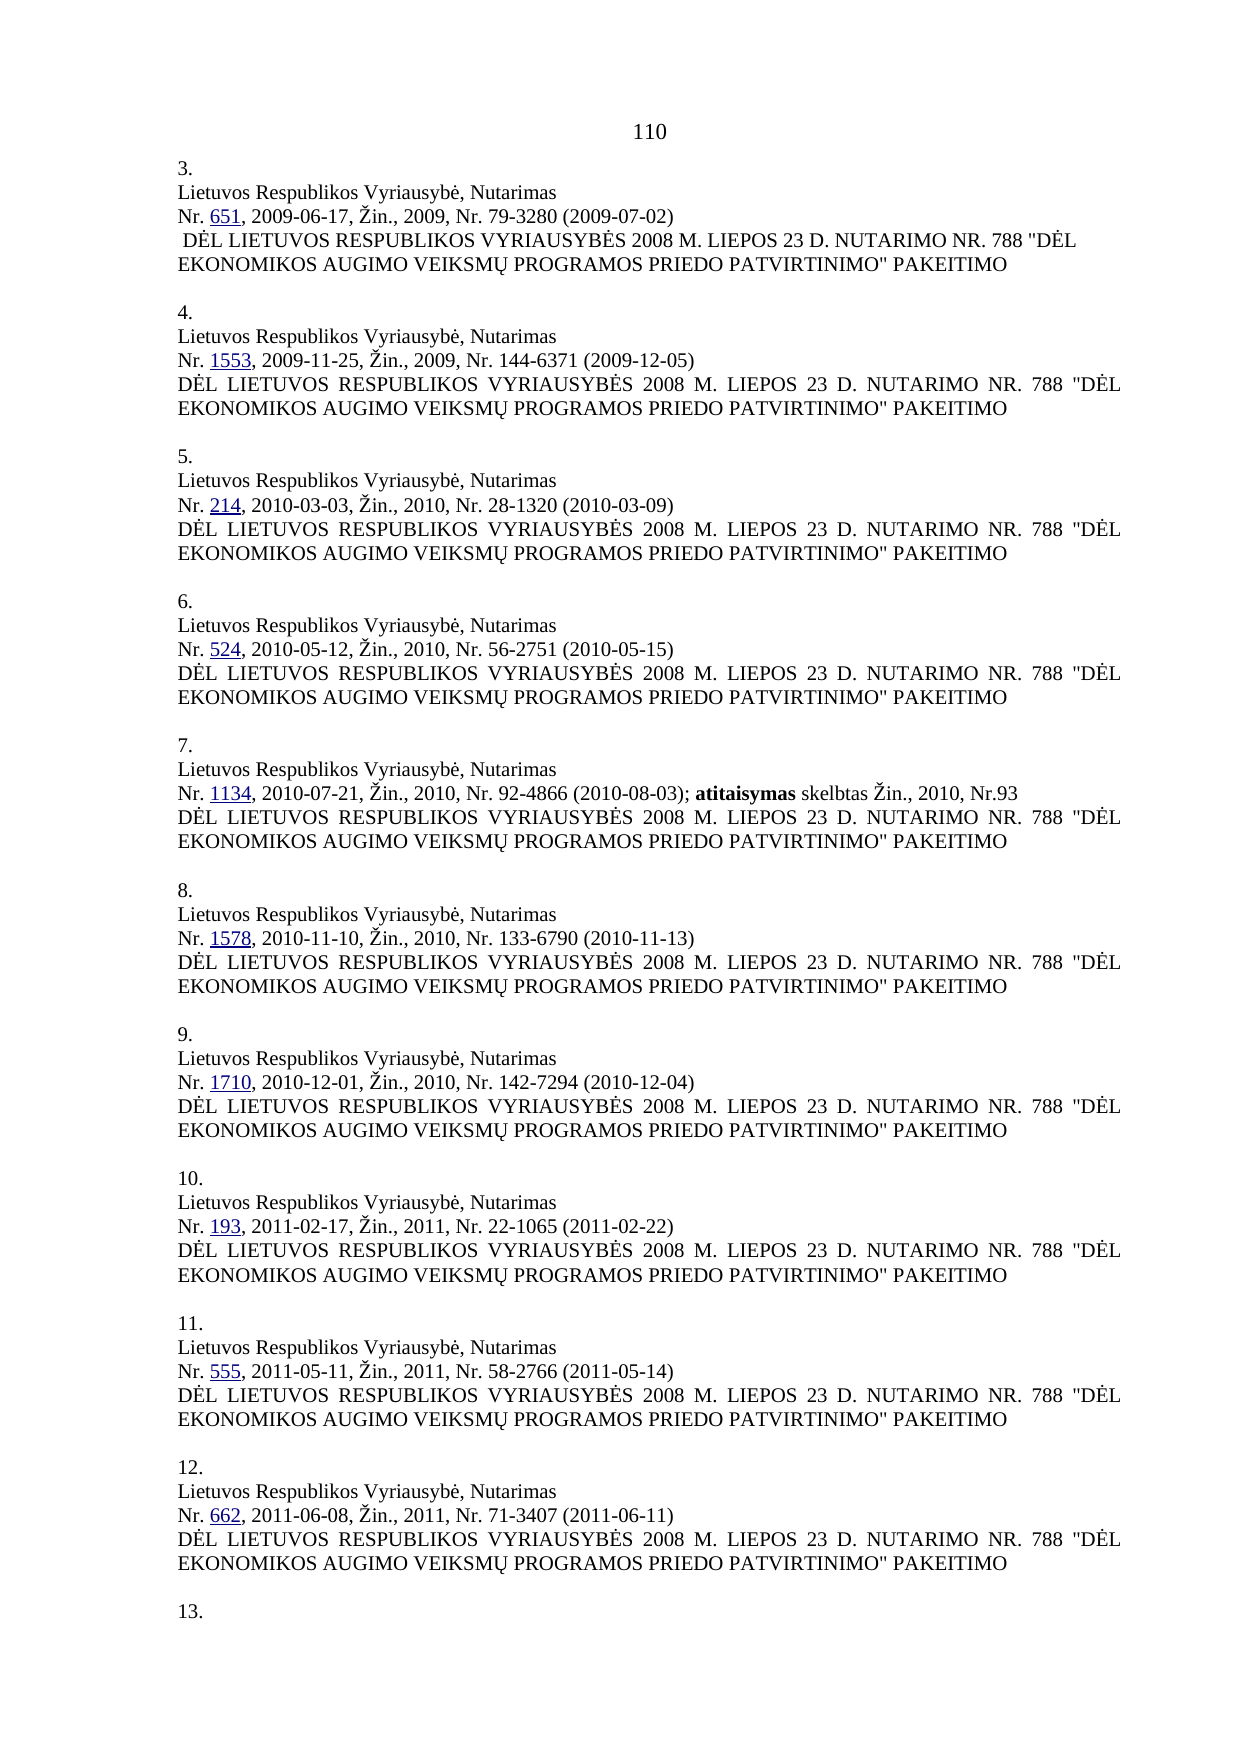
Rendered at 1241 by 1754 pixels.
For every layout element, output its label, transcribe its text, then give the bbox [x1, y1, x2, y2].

text 12. [177, 1455, 1122, 1479]
text DĖL LIETUVOS RESPUBLIKOS VYRIAUSYBĖS 2008 M. LIEPOS 23 D. NUTARIMO NR. 788 "DĖL EKONOMIKOS AUGIMO VEIKSMŲ PROGRAMOS PRIEDO PATVIRTINIMO" PAKEITIMO [177, 661, 1122, 709]
text Nr. 193, 2011-02-17, Žin., 2011, Nr. 22-1065 (2011-02-22) [177, 1214, 1122, 1238]
text 4. [177, 300, 1122, 324]
text Lietuvos Respublikos Vyriausybė, Nutarimas [177, 1046, 1122, 1070]
text Lietuvos Respublikos Vyriausybė, Nutarimas [177, 1190, 1122, 1214]
text DĖL LIETUVOS RESPUBLIKOS VYRIAUSYBĖS 2008 M. LIEPOS 23 D. NUTARIMO NR. 788 "DĖL EKONOMIKOS AUGIMO VEIKSMŲ PROGRAMOS PRIEDO PATVIRTINIMO" PAKEITIMO [177, 805, 1122, 853]
text 13. [177, 1599, 1122, 1623]
text DĖL LIETUVOS RESPUBLIKOS VYRIAUSYBĖS 2008 M. LIEPOS 23 D. NUTARIMO NR. 788 "DĖL EKONOMIKOS AUGIMO VEIKSMŲ PROGRAMOS PRIEDO PATVIRTINIMO" PAKEITIMO [177, 228, 1122, 276]
text Lietuvos Respublikos Vyriausybė, Nutarimas [177, 902, 1122, 926]
text Lietuvos Respublikos Vyriausybė, Nutarimas [177, 180, 1122, 204]
text 6. [177, 589, 1122, 613]
text Lietuvos Respublikos Vyriausybė, Nutarimas [177, 1479, 1122, 1503]
text Nr. 214, 2010-03-03, Žin., 2010, Nr. 28-1320 (2010-03-09) [177, 492, 1122, 517]
text Lietuvos Respublikos Vyriausybė, Nutarimas [177, 468, 1122, 492]
text Lietuvos Respublikos Vyriausybė, Nutarimas [177, 757, 1122, 781]
text DĖL LIETUVOS RESPUBLIKOS VYRIAUSYBĖS 2008 M. LIEPOS 23 D. NUTARIMO NR. 788 "DĖL EKONOMIKOS AUGIMO VEIKSMŲ PROGRAMOS PRIEDO PATVIRTINIMO" PAKEITIMO [177, 1238, 1122, 1287]
text 3. [177, 156, 1122, 180]
text 8. [177, 877, 1122, 902]
text Nr. 1553, 2009-11-25, Žin., 2009, Nr. 144-6371 (2009-12-05) [177, 348, 1122, 372]
text DĖL LIETUVOS RESPUBLIKOS VYRIAUSYBĖS 2008 M. LIEPOS 23 D. NUTARIMO NR. 788 "DĖL EKONOMIKOS AUGIMO VEIKSMŲ PROGRAMOS PRIEDO PATVIRTINIMO" PAKEITIMO [177, 1383, 1122, 1431]
text DĖL LIETUVOS RESPUBLIKOS VYRIAUSYBĖS 2008 M. LIEPOS 23 D. NUTARIMO NR. 788 "DĖL EKONOMIKOS AUGIMO VEIKSMŲ PROGRAMOS PRIEDO PATVIRTINIMO" PAKEITIMO [177, 1527, 1122, 1575]
text Lietuvos Respublikos Vyriausybė, Nutarimas [177, 324, 1122, 348]
text DĖL LIETUVOS RESPUBLIKOS VYRIAUSYBĖS 2008 M. LIEPOS 23 D. NUTARIMO NR. 788 "DĖL EKONOMIKOS AUGIMO VEIKSMŲ PROGRAMOS PRIEDO PATVIRTINIMO" PAKEITIMO [177, 950, 1122, 998]
text 11. [177, 1311, 1122, 1335]
text DĖL LIETUVOS RESPUBLIKOS VYRIAUSYBĖS 2008 M. LIEPOS 23 D. NUTARIMO NR. 788 "DĖL EKONOMIKOS AUGIMO VEIKSMŲ PROGRAMOS PRIEDO PATVIRTINIMO" PAKEITIMO [177, 1094, 1122, 1142]
text DĖL LIETUVOS RESPUBLIKOS VYRIAUSYBĖS 2008 M. LIEPOS 23 D. NUTARIMO NR. 788 "DĖL EKONOMIKOS AUGIMO VEIKSMŲ PROGRAMOS PRIEDO PATVIRTINIMO" PAKEITIMO [177, 372, 1122, 420]
text Lietuvos Respublikos Vyriausybė, Nutarimas [177, 613, 1122, 637]
text 9. [177, 1022, 1122, 1046]
text 10. [177, 1166, 1122, 1190]
text DĖL LIETUVOS RESPUBLIKOS VYRIAUSYBĖS 2008 M. LIEPOS 23 D. NUTARIMO NR. 788 "DĖL EKONOMIKOS AUGIMO VEIKSMŲ PROGRAMOS PRIEDO PATVIRTINIMO" PAKEITIMO [177, 517, 1122, 565]
text Nr. 662, 2011-06-08, Žin., 2011, Nr. 71-3407 (2011-06-11) [177, 1503, 1122, 1527]
text Nr. 1578, 2010-11-10, Žin., 2010, Nr. 133-6790 (2010-11-13) [177, 926, 1122, 950]
text Nr. 651, 2009-06-17, Žin., 2009, Nr. 79-3280 (2009-07-02) [177, 204, 1122, 228]
text Lietuvos Respublikos Vyriausybė, Nutarimas [177, 1335, 1122, 1359]
text Nr. 1134, 2010-07-21, Žin., 2010, Nr. 92-4866 (2010-08-03); atitaisymas skelbtas Žin., 2010, Nr.93 [177, 781, 1122, 805]
text Nr. 524, 2010-05-12, Žin., 2010, Nr. 56-2751 (2010-05-15) [177, 637, 1122, 661]
text Nr. 1710, 2010-12-01, Žin., 2010, Nr. 142-7294 (2010-12-04) [177, 1070, 1122, 1094]
text Nr. 555, 2011-05-11, Žin., 2011, Nr. 58-2766 (2011-05-14) [177, 1359, 1122, 1383]
text 5. [177, 444, 1122, 468]
text 7. [177, 733, 1122, 757]
